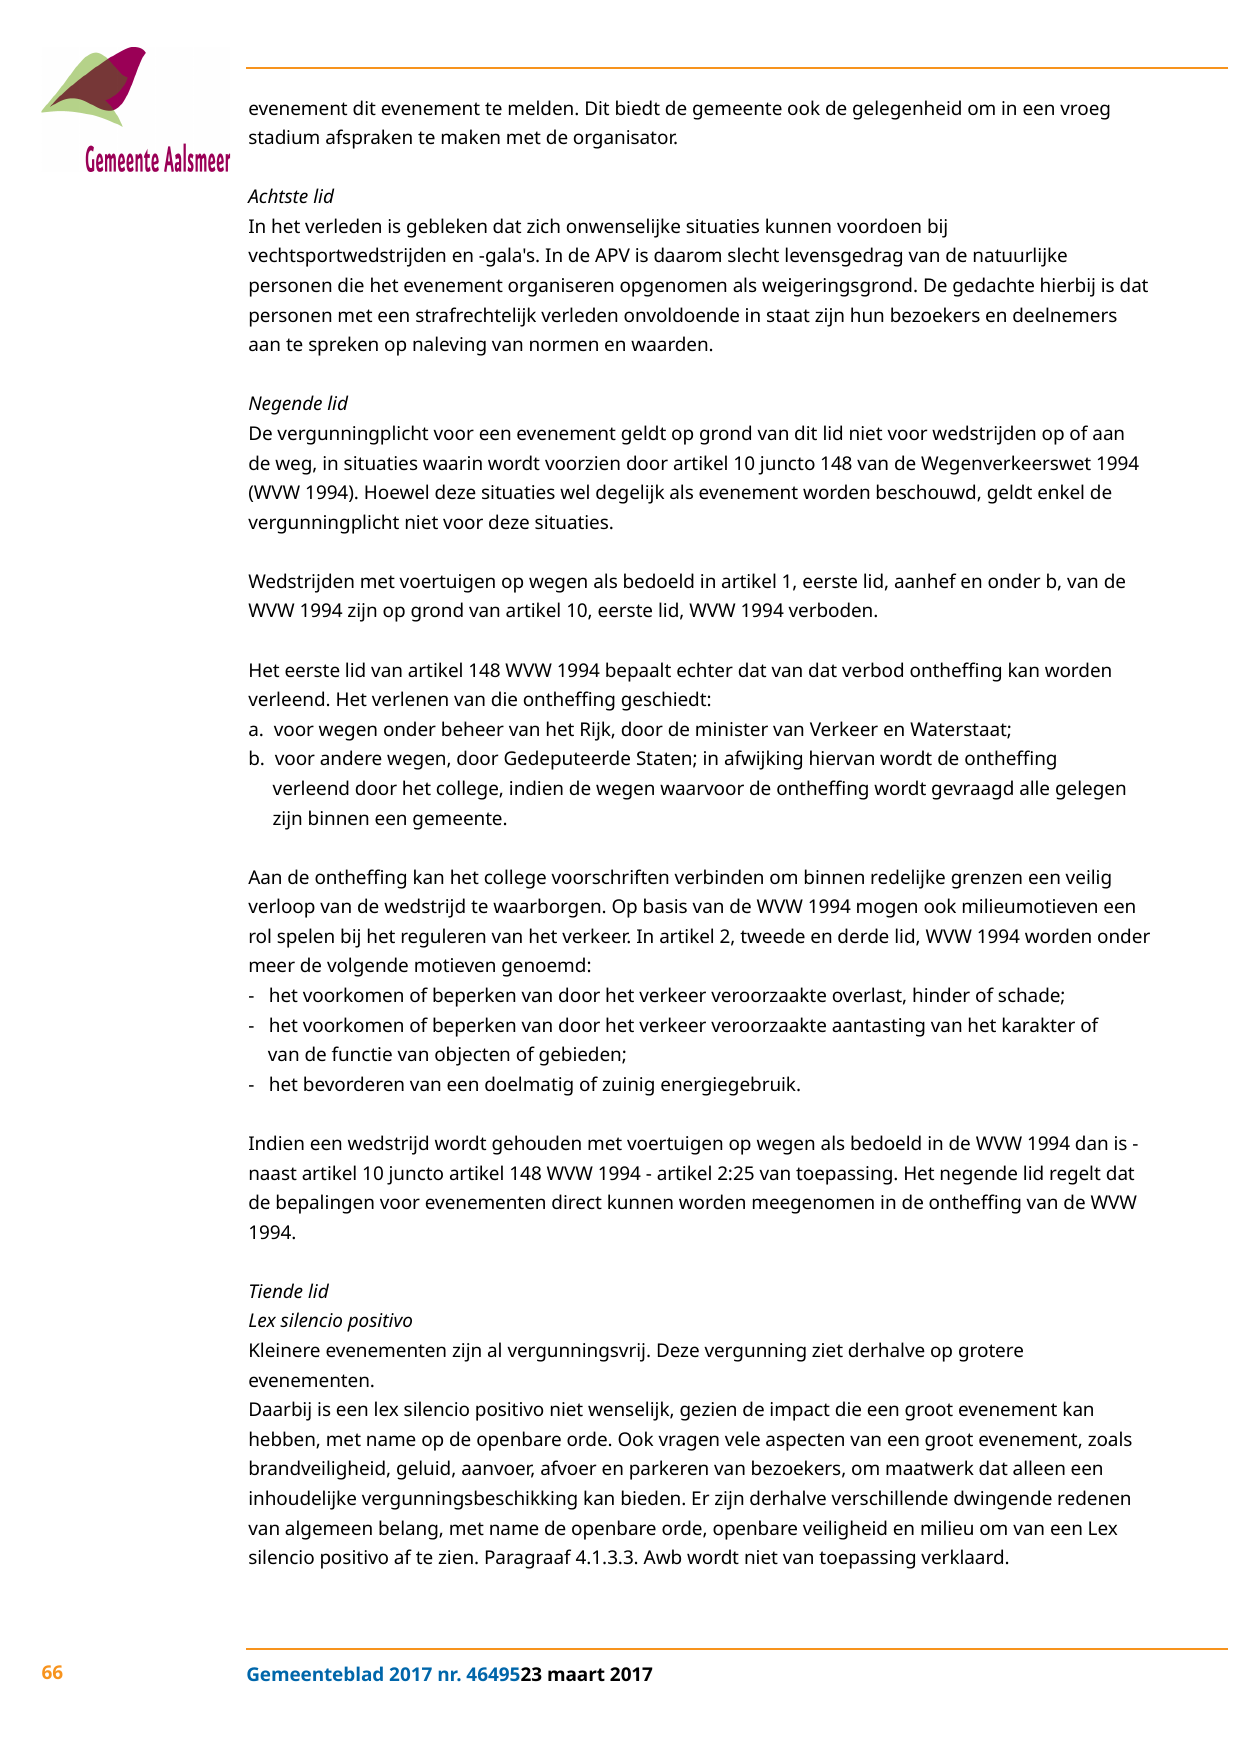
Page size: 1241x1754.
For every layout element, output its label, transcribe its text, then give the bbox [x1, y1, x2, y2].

text Indien een wedstrijd wordt gehouden met voertuigen op wegen als bedoeld in de WVW 1994 dan is - naast artikel 10 juncto artikel 148 WVW 1994 - artikel 2:25 van toepassing. Het negende lid regelt dat de bepalingen voor evenementen direct kunnen worden meegenomen in de ontheffing van de WVW 1994. [248, 1130, 1152, 1245]
text van de functie van objecten of gebieden; [248, 1041, 1152, 1067]
text - het voorkomen of beperken van door het verkeer veroorzaakte overlast, hinder of schade; [248, 982, 1152, 1008]
text Aan de ontheffing kan het college voorschriften verbinden om binnen redelijke grenzen een veilig verloop van de wedstrijd te waarborgen. Op basis van de WVW 1994 mogen ook milieumotieven een rol spelen bij het reguleren van het verkeer. In artikel 2, tweede en derde lid, WVW 1994 worden onder meer de volgende motieven genoemd: [248, 864, 1152, 978]
text - het bevorderen van een doelmatig of zuinig energiegebruik. [248, 1071, 1152, 1097]
text De vergunningplicht voor een evenement geldt op grond van dit lid niet voor wedstrijden op of aan de weg, in situaties waarin wordt voorzien door artikel 10 juncto 148 van de Wegenverkeerswet 1994 (WVW 1994). Hoewel deze situaties wel degelijk als evenement worden beschouwd, geldt enkel de vergunningplicht niet voor deze situaties. [248, 420, 1152, 535]
text a. voor wegen onder beheer van het Rijk, door de minister van Verkeer en Waterstaat; [248, 716, 1152, 742]
text Lex silencio positivo [248, 1308, 1152, 1333]
text In het verleden is gebleken dat zich onwenselijke situaties kunnen voordoen bij vechtsportwedstrijden en -gala's. In de APV is daarom slecht levensgedrag van de natuurlijke personen die het evenement organiseren opgenomen als weigeringsgrond. De gedachte hierbij is dat personen met een strafrechtelijk verleden onvoldoende in staat zijn hun bezoekers en deelnemers aan te spreken op naleving van normen en waarden. [248, 213, 1152, 357]
text Achtste lid [248, 183, 1152, 209]
text zijn binnen een gemeente. [248, 805, 1152, 831]
text Negende lid [248, 391, 1152, 416]
text Wedstrijden met voertuigen op wegen als bedoeld in artikel 1, eerste lid, aanhef en onder b, van de WVW 1994 zijn op grond van artikel 10, eerste lid, WVW 1994 verboden. [248, 568, 1152, 623]
text - het voorkomen of beperken van door het verkeer veroorzaakte aantasting van het karakter of [248, 1012, 1152, 1038]
picture [41, 47, 231, 172]
text b. voor andere wegen, door Gedeputeerde Staten; in afwijking hiervan wordt de ontheffing [248, 746, 1152, 771]
text verleend door het college, indien de wegen waarvoor de ontheffing wordt gevraagd alle gelegen [248, 775, 1152, 801]
text Kleinere evenementen zijn al vergunningsvrij. Deze vergunning ziet derhalve op grotere evenementen. [248, 1337, 1152, 1393]
text Het eerste lid van artikel 148 WVW 1994 bepaalt echter dat van dat verbod ontheffing kan worden verleend. Het verlenen van die ontheffing geschiedt: [248, 657, 1152, 712]
text Tiende lid [248, 1278, 1152, 1304]
text evenement dit evenement te melden. Dit biedt de gemeente ook de gelegenheid om in een vroeg stadium afspraken te maken met de organisator. [248, 95, 1152, 150]
text Daarbij is een lex silencio positivo niet wenselijk, gezien de impact die een groot evenement kan hebben, met name op de openbare orde. Ook vragen vele aspecten van een groot evenement, zoals brandveiligheid, geluid, aanvoer, afvoer en parkeren van bezoekers, om maatwerk dat alleen een inhoudelijke vergunningsbeschikking kan bieden. Er zijn derhalve verschillende dwingende redenen van algemeen belang, met name de openbare orde, openbare veiligheid en milieu om van een Lex silencio positivo af te zien. Paragraaf 4.1.3.3. Awb wordt niet van toepassing verklaard. [248, 1396, 1152, 1570]
